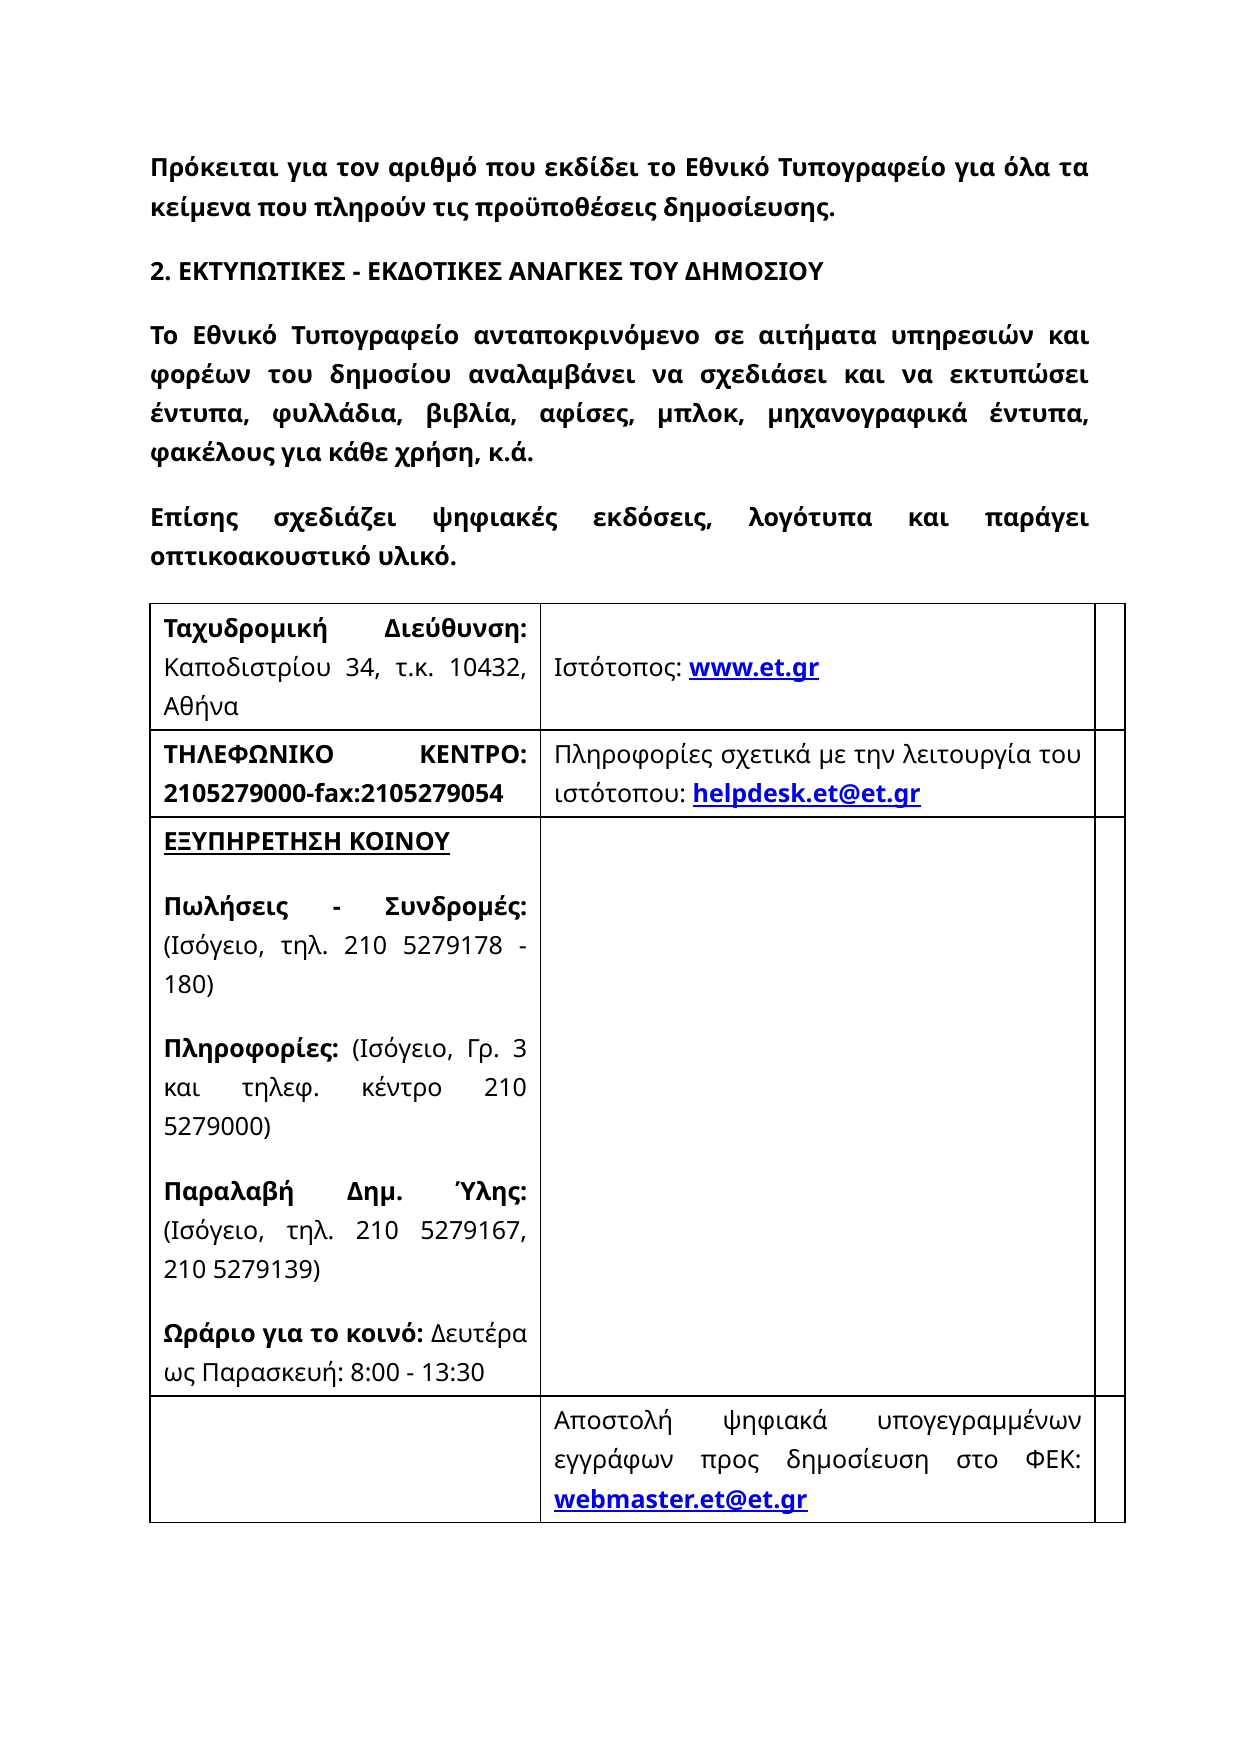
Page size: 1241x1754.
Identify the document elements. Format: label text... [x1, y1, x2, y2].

table_cell ΤΗΛΕΦΩΝΙΚΟ ΚΕΝΤΡΟ: 2105279000-fax:2105279054 [151, 731, 540, 816]
text 2. ΕΚΤΥΠΩΤΙΚΕΣ - ΕΚΔΟΤΙΚΕΣ ΑΝΑΓΚΕΣ ΤΟΥ ΔΗΜΟΣΙΟΥ [150, 253, 1090, 287]
table_header [1096, 604, 1124, 729]
text Επίσης σχεδιάζει ψηφιακές εκδόσεις, λογότυπα και παράγει οπτικοακουστικό υλικό. [150, 499, 1090, 572]
table_header Ταχυδρομική Διεύθυνση: Καποδιστρίου 34, τ.κ. 10432, Αθήνα [151, 604, 540, 729]
table_cell Αποστολή ψηφιακά υπογεγραμμένων εγγράφων προς δημοσίευση στο ΦΕΚ: webmaster.et@et.gr [541, 1397, 1094, 1522]
table_header Ιστότοπος: www.et.gr [541, 604, 1094, 729]
text Πρόκειται για τον αριθμό που εκδίδει το Εθνικό Τυπογραφείο για όλα τα κείμενα που πληρούν τις προϋποθέσεις δημοσίευσης. [150, 150, 1090, 223]
table_cell [151, 1397, 540, 1522]
table_cell [1096, 731, 1124, 816]
table_cell Πληροφορίες σχετικά με την λειτουργία του ιστότοπου: helpdesk.et@et.gr [541, 731, 1094, 816]
table_cell [1096, 1397, 1124, 1522]
table_cell ΕΞΥΠΗΡΕΤΗΣΗ ΚΟΙΝΟΥ Πωλήσεις - Συνδρομές: (Ισόγειο, τηλ. 210 5279178 - 180) Πληροφορίες: (Ισόγειο, Γρ. 3 και τηλεφ. κέντρο 210 5279000) Παραλαβή Δημ. Ύλης: (Ισόγειο, τηλ. 210 5279167, 210 5279139) Ωράριο για το κοινό: Δευτέρα ως Παρασκευή: 8:00 - 13:30 [151, 818, 540, 1395]
table_cell [541, 818, 1094, 1395]
text Το Εθνικό Τυπογραφείο ανταποκρινόμενο σε αιτήματα υπηρεσιών και φορέων του δημοσίου αναλαμβάνει να σχεδιάσει και να εκτυπώσει έντυπα, φυλλάδια, βιβλία, αφίσες, μπλοκ, μηχανογραφικά έντυπα, φακέλους για κάθε χρήση, κ.ά. [150, 317, 1090, 469]
table_cell [1096, 818, 1124, 1395]
